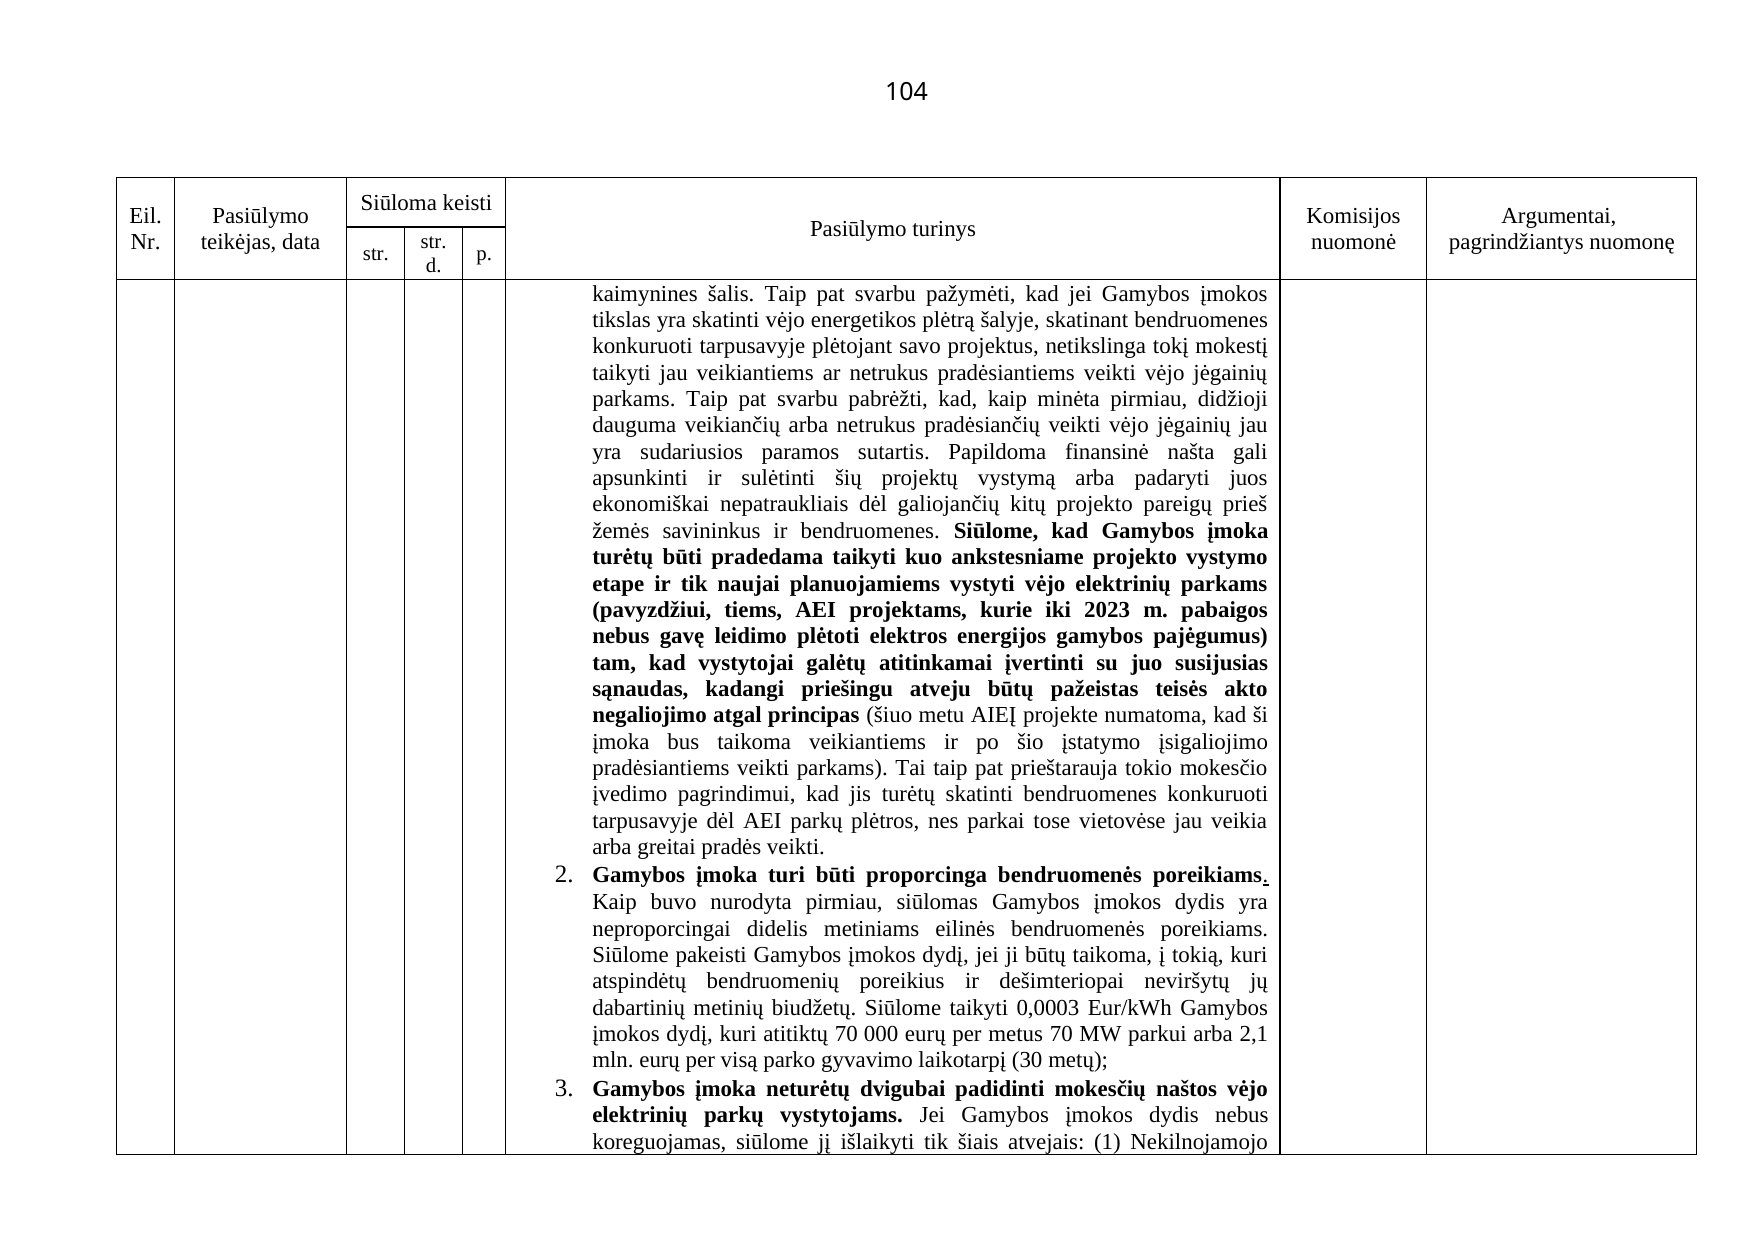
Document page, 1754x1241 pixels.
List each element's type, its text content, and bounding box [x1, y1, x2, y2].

table_header Pasiūlymo turinys [506, 178, 1279, 279]
table_header Pasiūlymo teikėjas, data [175, 178, 346, 279]
table_cell kaimynines šalis. Taip pat svarbu pažymėti, kad jei Gamybos įmokos tikslas yra skatinti vėjo energetikos plėtrą šalyje, skatinant bendruomenes konkuruoti tarpusavyje plėtojant savo projektus, netikslinga tokį mokestį taikyti jau veikiantiems ar netrukus pradėsiantiems veikti vėjo jėgainių parkams. Taip pat svarbu pabrėžti, kad, kaip minėta pirmiau, didžioji dauguma veikiančių arba netrukus pradėsiančių veikti vėjo jėgainių jau yra sudariusios paramos sutartis. Papildoma finansinė našta gali apsunkinti ir sulėtinti šių projektų vystymą arba padaryti juos ekonomiškai nepatraukliais dėl galiojančių kitų projekto pareigų prieš žemės savininkus ir bendruomenes. Siūlome, kad Gamybos įmoka turėtų būti pradedama taikyti kuo ankstesniame projekto vystymo etape ir tik naujai planuojamiems vystyti vėjo elektrinių parkams (pavyzdžiui, tiems, AEI projektams, kurie iki 2023 m. pabaigos nebus gavę leidimo plėtoti elektros energijos gamybos pajėgumus) tam, kad vystytojai galėtų atitinkamai įvertinti su juo susijusias sąnaudas, kadangi priešingu atveju būtų pažeistas teisės akto negaliojimo atgal principas (šiuo metu AIEĮ projekte numatoma, kad ši įmoka bus taikoma veikiantiems ir po šio įstatymo įsigaliojimo pradėsiantiems veikti parkams). Tai taip pat prieštarauja tokio mokesčio įvedimo pagrindimui, kad jis turėtų skatinti bendruomenes konkuruoti tarpusavyje dėl AEI parkų plėtros, nes parkai tose vietovėse jau veikia arba greitai pradės veikti. Gamybos įmoka turi būti proporcinga bendruomenės poreikiams. Kaip buvo nurodyta pirmiau, siūlomas Gamybos įmokos dydis yra neproporcingai didelis metiniams eilinės bendruomenės poreikiams. Siūlome pakeisti Gamybos įmokos dydį, jei ji būtų taikoma, į tokią, kuri atspindėtų bendruomenių poreikius ir dešimteriopai neviršytų jų dabartinių metinių biudžetų. Siūlome taikyti 0,0003 Eur/kWh Gamybos įmokos dydį, kuri atitiktų 70 000 eurų per metus 70 MW parkui arba 2,1 mln. eurų per visą parko gyvavimo laikotarpį (30 metų); Gamybos įmoka neturėtų dvigubai padidinti mokesčių naštos vėjo elektrinių parkų vystytojams. Jei Gamybos įmokos dydis nebus koreguojamas, siūlome jį išlaikyti tik šiais atvejais: (1) Nekilnojamojo [506, 280, 1279, 1154]
table_cell [1427, 280, 1696, 1154]
table_header Eil. Nr. [117, 178, 174, 279]
table_cell [1281, 280, 1426, 1154]
table_cell [347, 280, 404, 1154]
table_header Komisijos nuomonė [1281, 178, 1426, 279]
table_cell str. [347, 228, 404, 279]
table_header Siūloma keisti [347, 178, 505, 226]
table_cell [405, 280, 462, 1154]
table_cell [175, 280, 346, 1154]
table_cell str. d. [405, 228, 462, 279]
table_cell p. [463, 228, 505, 279]
table_header Argumentai, pagrindžiantys nuomonę [1427, 178, 1696, 279]
table_cell [117, 280, 174, 1154]
table_cell [463, 280, 505, 1154]
